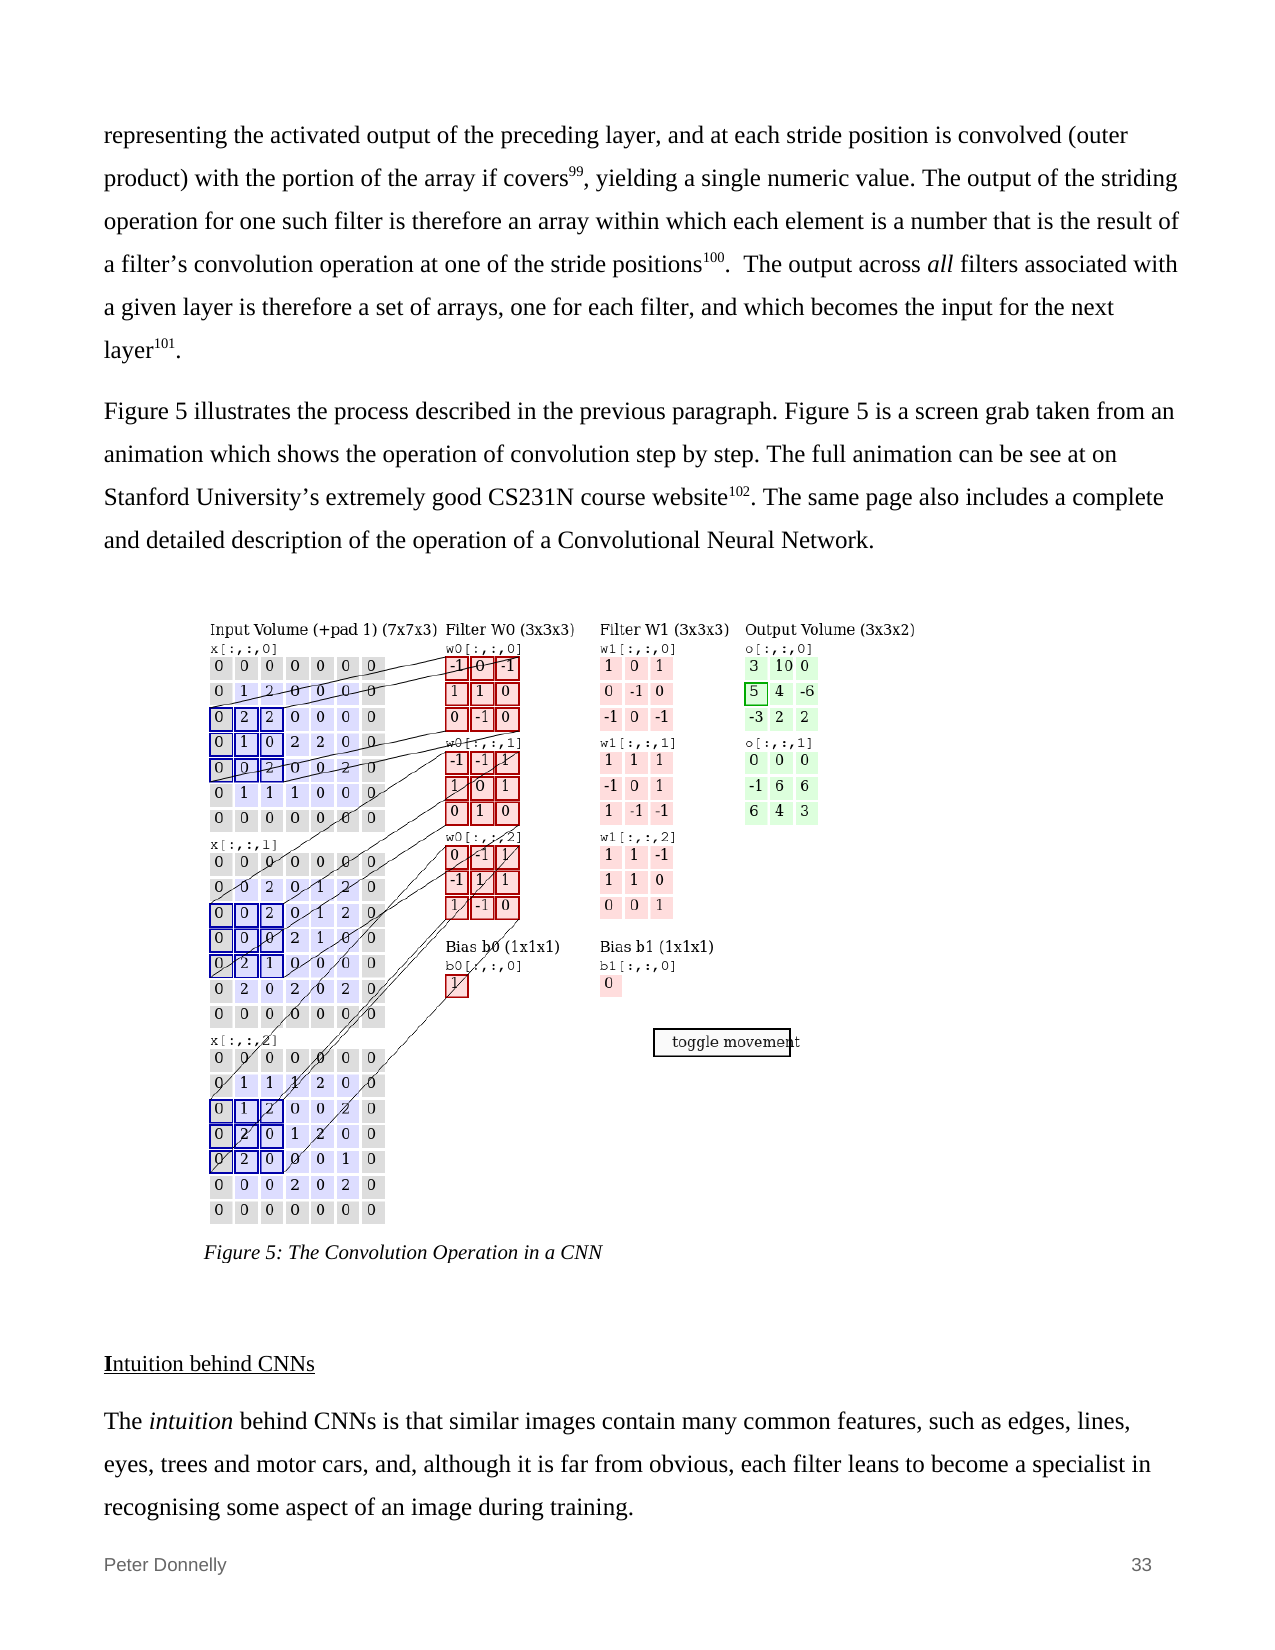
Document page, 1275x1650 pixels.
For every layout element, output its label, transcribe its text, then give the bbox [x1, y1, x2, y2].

text Figure 5: The Convolution Operation in a CNN [203, 1240, 922, 1262]
text representing the activated output of the preceding layer, and at each stride position is convolved (outer product) with the portion of the array if covers, yielding a single numeric value. The output of the striding operation for one such filter is therefore an array within which each element is a number that is the result of a filter’s convolution operation at one of the stride positions. The output across all filters associated with a given layer is therefore a set of arrays, one for each filter, and which becomes the input for the next layer. [103, 120, 1181, 364]
text The intuition behind CNNs is that similar images contain many common features, such as edges, lines, eyes, trees and motor cars, and, although it is far from obvious, each filter leans to become a specialist in recognising some aspect of an image during training. [103, 1406, 1181, 1521]
picture [203, 617, 923, 1240]
text Figure 5 illustrates the process described in the previous paragraph. Figure 5 is a screen grab taken from an animation which shows the operation of convolution step by step. The full animation can be see at on Stanford University’s extremely good CS231N course website. The same page also includes a complete and detailed description of the operation of a Convolutional Neural Network. [103, 396, 1181, 554]
subtitle Intuition behind CNNs [86, 1350, 1181, 1376]
